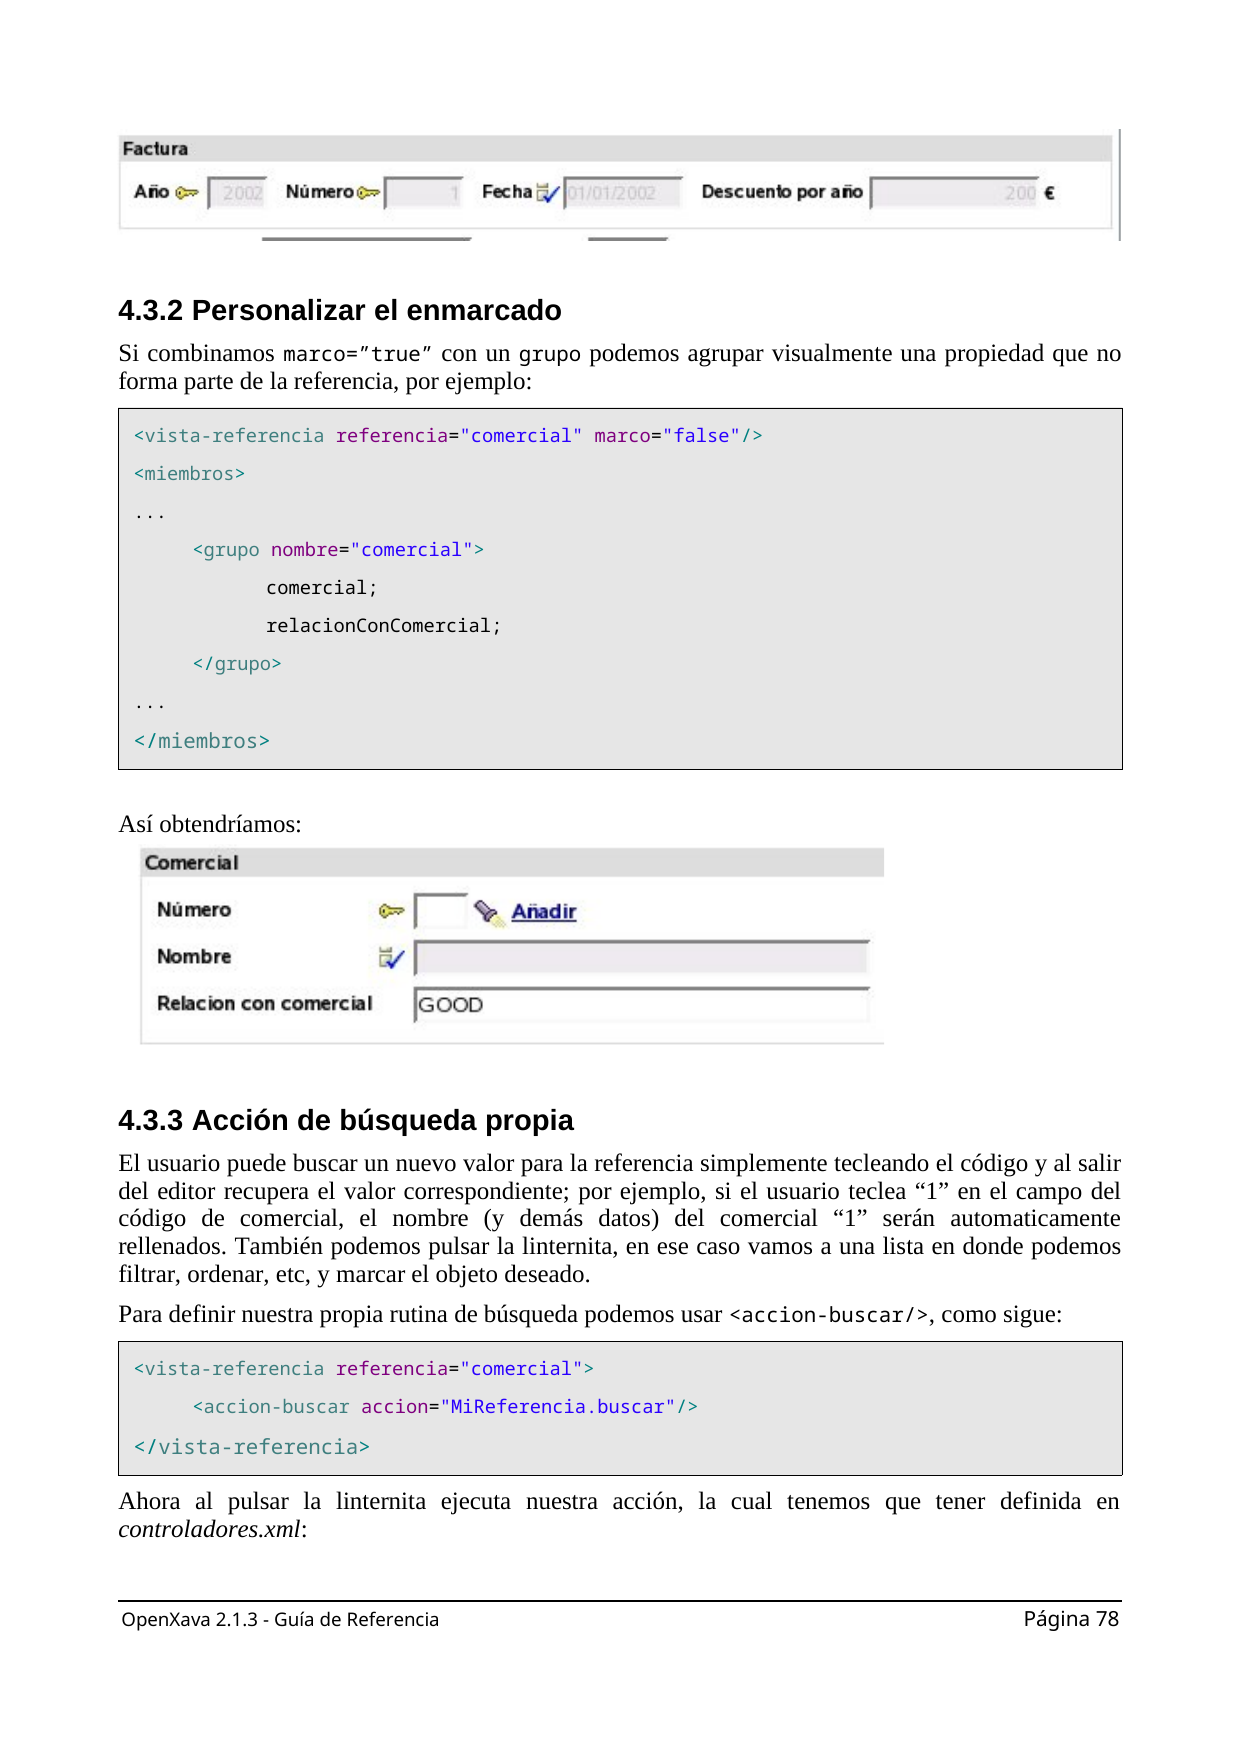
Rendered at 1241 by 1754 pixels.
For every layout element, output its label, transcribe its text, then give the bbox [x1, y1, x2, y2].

text <vista-referencia referencia="comercial" marco="false"/> [119, 409, 1122, 445]
subtitle Acción de búsqueda propia [118, 1104, 1122, 1137]
subtitle Personalizar el enmarcado [118, 294, 1122, 326]
picture [137, 844, 885, 1052]
text Así obtendríamos: [118, 810, 1122, 838]
text Para definir nuestra propia rutina de búsqueda podemos usar <accion-buscar/>, como sigue: [118, 1300, 1122, 1328]
text <miembros> [119, 445, 1122, 483]
text </grupo> [119, 636, 1122, 673]
text <vista-referencia referencia="comercial"> [119, 1342, 1122, 1379]
text comercial; [119, 559, 1122, 597]
picture [116, 129, 1121, 241]
text </vista-referencia> [119, 1417, 1122, 1475]
text ... [119, 673, 1122, 712]
text </miembros> [119, 712, 1122, 769]
text <grupo nombre="comercial"> [119, 521, 1122, 559]
text El usuario puede buscar un nuevo valor para la referencia simplemente tecleando el código y al salir del editor recupera el valor correspondiente; por ejemplo, si el usuario teclea “1” en el campo del código de comercial, el nombre (y demás datos) del comercial “1” serán automaticamente rellenados. También podemos pulsar la linternita, en ese caso vamos a una lista en donde podemos filtrar, ordenar, etc, y marcar el objeto deseado. [118, 1149, 1122, 1288]
text <accion-buscar accion="MiReferencia.buscar"/> [119, 1379, 1122, 1417]
text Ahora al pulsar la linternita ejecuta nuestra acción, la cual tenemos que tener definida en controladores.xml: [118, 1487, 1122, 1543]
text relacionConComercial; [119, 597, 1122, 636]
text Si combinamos marco=”true” con un grupo podemos agrupar visualmente una propiedad que no forma parte de la referencia, por ejemplo: [118, 339, 1122, 395]
text ... [119, 483, 1122, 521]
